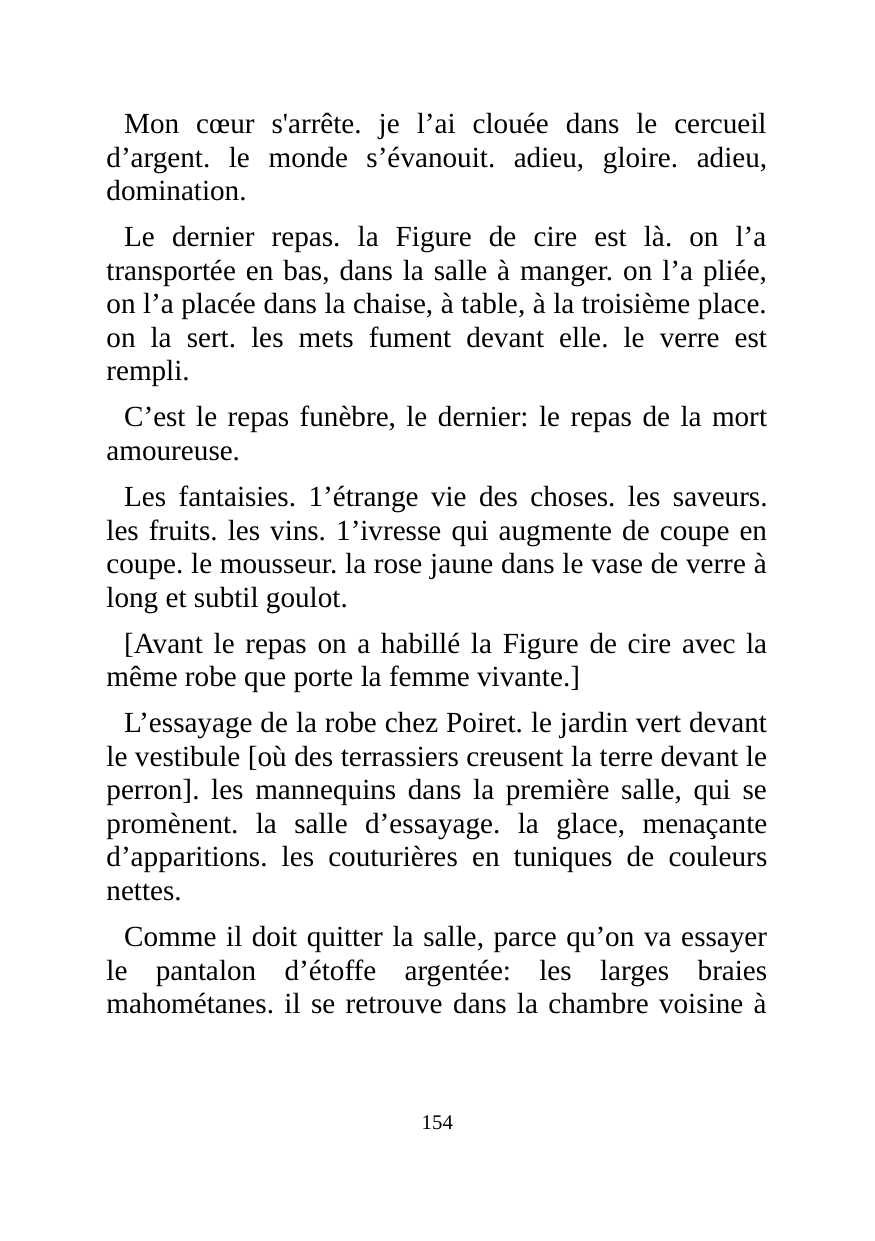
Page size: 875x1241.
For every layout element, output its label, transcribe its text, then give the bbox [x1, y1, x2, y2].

text L’essayage de la robe chez Poiret. le jardin vert devant le vestibule [où des terrassiers creusent la terre devant le perron]. les mannequins dans la première salle, qui se promènent. la salle d’essayage. la glace, menaçante d’apparitions. les couturières en tuniques de couleurs nettes. [106, 705, 768, 907]
text [Avant le repas on a habillé la Figure de cire avec la même robe que porte la femme vivante.] [106, 626, 768, 693]
text Mon cœur s'arrête. je l’ai clouée dans le cercueil d’argent. le monde s’évanouit. adieu, gloire. adieu, domination. [106, 106, 768, 207]
text Le dernier repas. la Figure de cire est là. on l’a transportée en bas, dans la salle à manger. on l’a pliée, on l’a placée dans la chaise, à table, à la troisième place. on la sert. les mets fument devant elle. le verre est rempli. [106, 219, 768, 387]
text Les fantaisies. 1’étrange vie des choses. les saveurs. les fruits. les vins. 1’ivresse qui augmente de coupe en coupe. le mousseur. la rose jaune dans le vase de verre à long et subtil goulot. [106, 479, 768, 613]
text C’est le repas funèbre, le dernier: le repas de la mort amoureuse. [106, 399, 768, 467]
text Comme il doit quitter la salle, parce qu’on va essayer le pantalon d’étoffe argentée: les larges braies mahométanes. il se retrouve dans la chambre voisine à [106, 919, 768, 1020]
